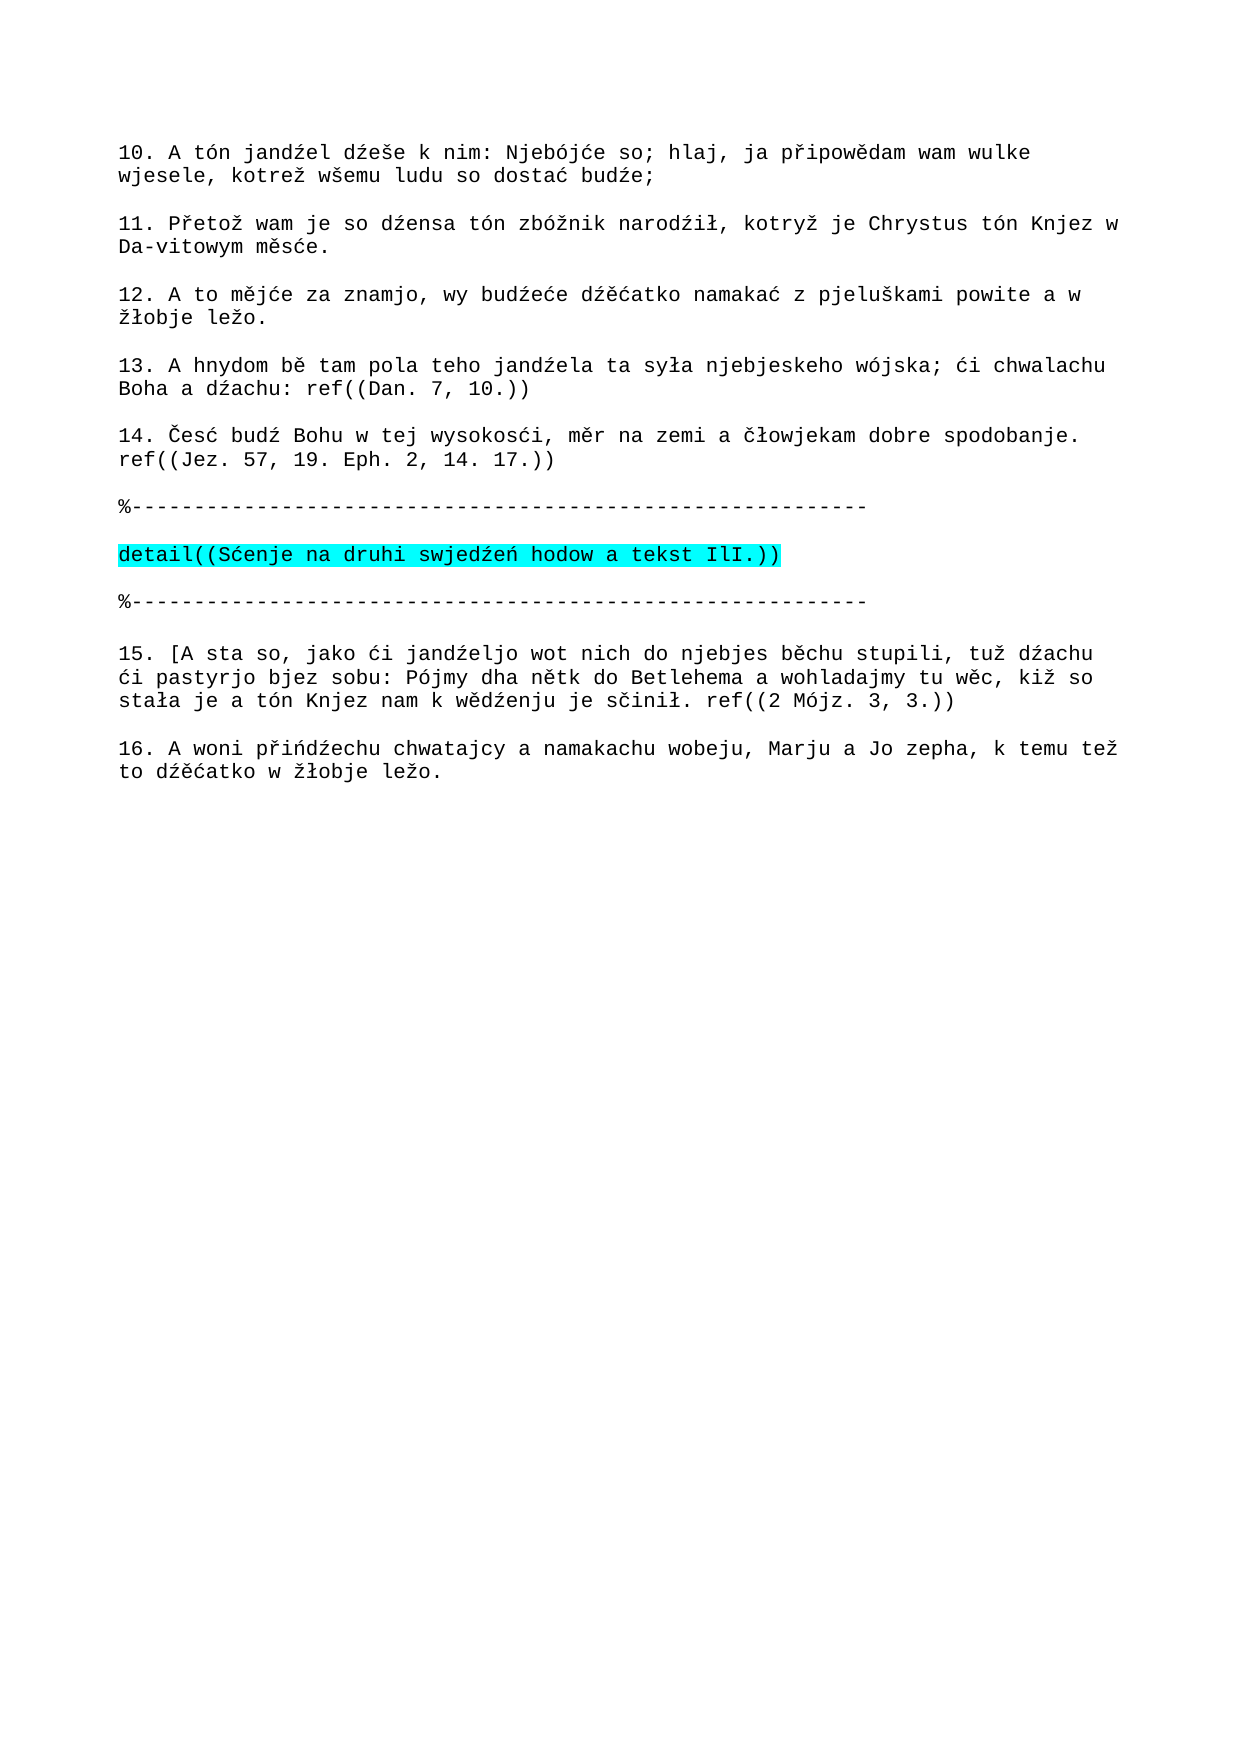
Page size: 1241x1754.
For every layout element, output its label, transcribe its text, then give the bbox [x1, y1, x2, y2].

text %----------------------------------------------------------- [118, 496, 1122, 520]
text 11. Přetož wam je so dźensa tón zbóžnik narodźił, kotryž je Chrystus tón Knjez w Da-vitowym měsće. [118, 213, 1122, 260]
text 14. Česć budź Bohu w tej wysokosći, měr na zemi a čłowjekam dobre spodobanje. ref((Jez. 57, 19. Eph. 2, 14. 17.)) [118, 426, 1122, 473]
text 10. A tón jandźel dźeše k nim: Njebójće so; hlaj, ja připowědam wam wulke wjesele, kotrež wšemu ludu so dostać budźe; [118, 142, 1122, 189]
text %----------------------------------------------------------- [118, 591, 1122, 615]
text detail((Sćenje na druhi swjedźeń hodow a tekst IlI.)) [118, 544, 1122, 567]
text 12. A to mějće za znamjo, wy budźeće dźěćatko namakać z pjeluškami powite a w žłobje ležo. [118, 284, 1122, 331]
text 13. A hnydom bě tam pola teho jandźela ta syła njebjeskeho wójska; ći chwalachu Boha a dźachu: ref((Dan. 7, 10.)) [118, 354, 1122, 402]
text 15. [A sta so, jako ći jandźeljo wot nich do njebjes běchu stupili, tuž dźachu ći pastyrjo bjez sobu: Pójmy dha nětk do Betlehema a wohladajmy tu wěc, kiž so stała je a tón Knjez nam k wědźenju je sčinił. ref((2 Mójz. 3, 3.)) [118, 638, 1122, 714]
text 16. A woni přińdźechu chwatajcy a namakachu wobeju, Marju a Jo zepha, k temu tež to dźěćatko w žłobje ležo. [118, 738, 1122, 785]
